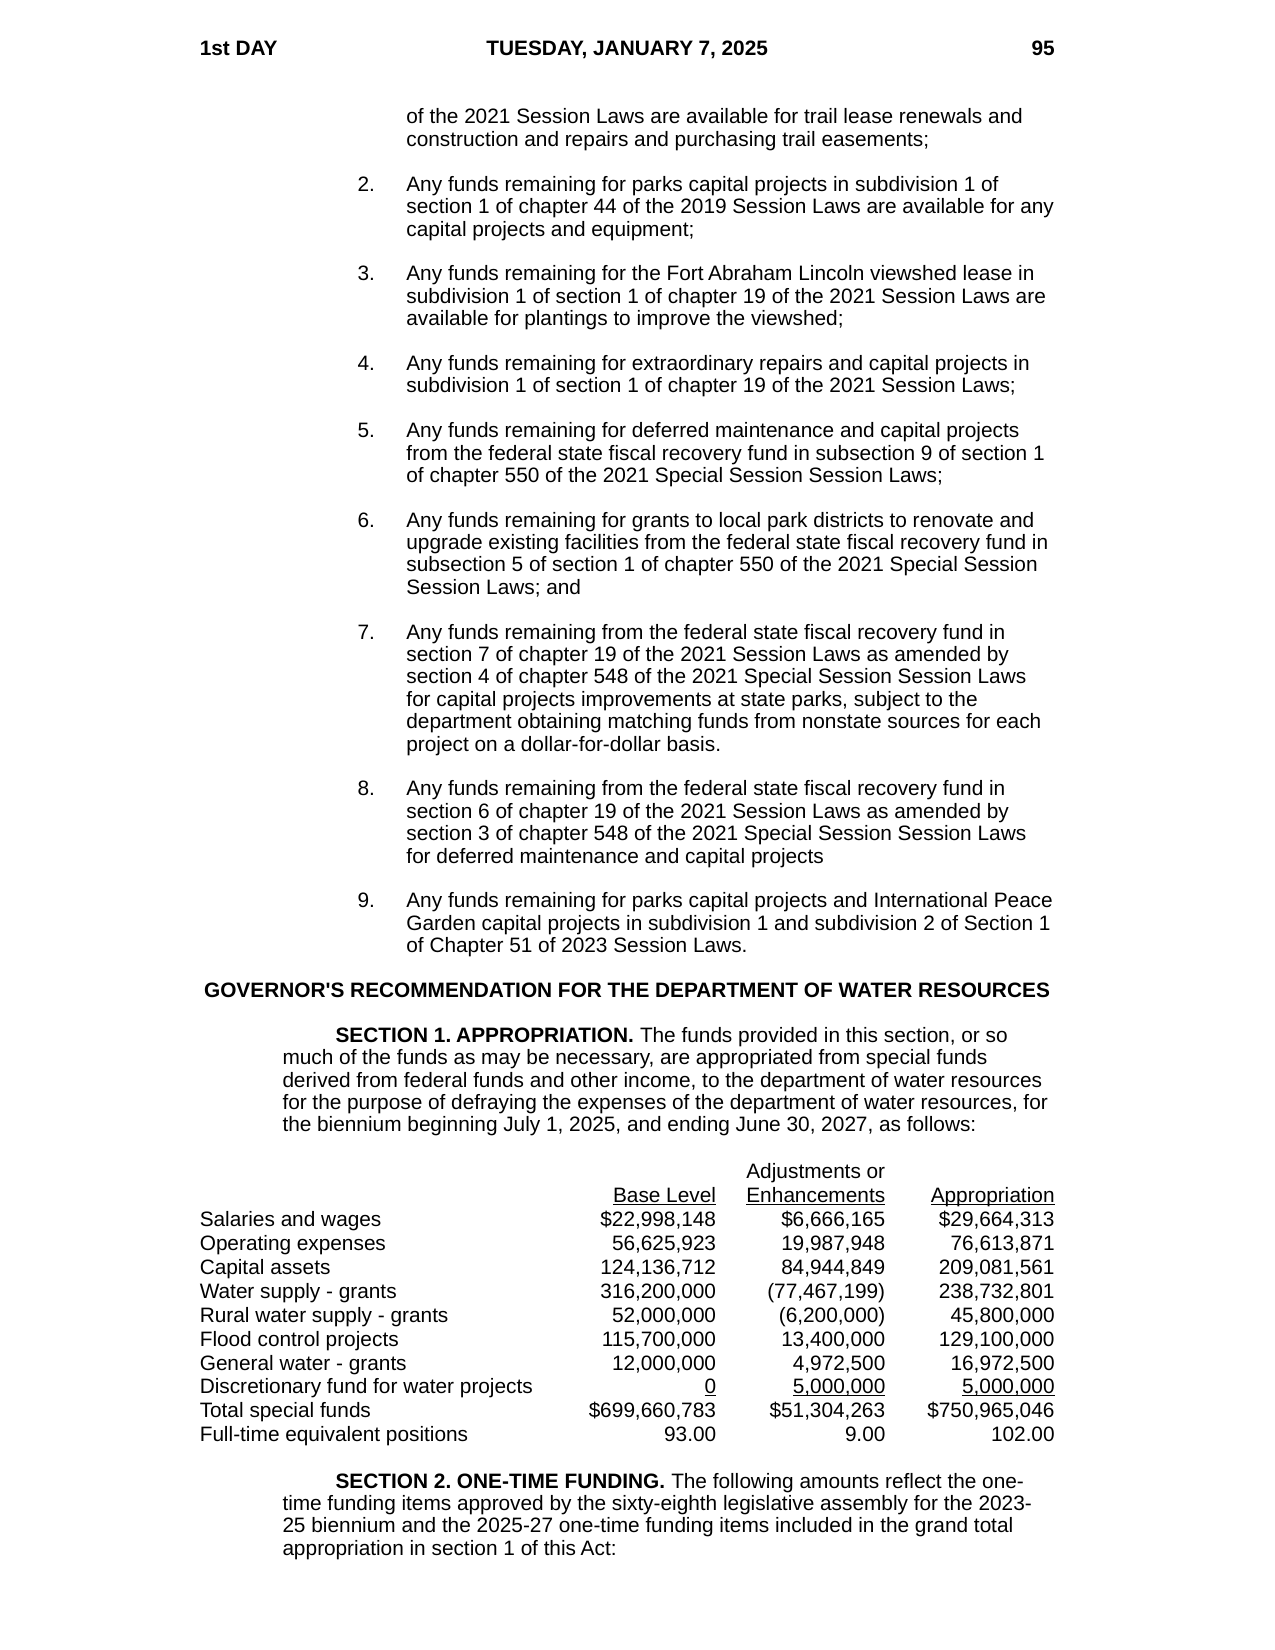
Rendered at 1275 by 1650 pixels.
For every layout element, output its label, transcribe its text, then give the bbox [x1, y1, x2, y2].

text of the 2021 Session Laws are available for trail lease renewals and construction and repairs and purchasing trail easements; [199, 106, 1054, 151]
table_cell 5,000,000 [716, 1374, 885, 1398]
table_cell $699,660,783 [547, 1398, 716, 1422]
table_cell Discretionary fund for water projects [200, 1374, 547, 1398]
table_cell 0 [547, 1374, 716, 1398]
table_cell Operating expenses [200, 1231, 547, 1254]
table_cell 84,944,849 [716, 1255, 885, 1278]
table_cell Water supply - grants [200, 1279, 547, 1302]
table_cell General water - grants [200, 1350, 547, 1374]
table_cell 93.00 [547, 1422, 716, 1446]
table_cell Flood control projects [200, 1326, 547, 1350]
table_cell $29,664,313 [885, 1207, 1054, 1231]
table_cell 16,972,500 [885, 1350, 1054, 1374]
table_cell 9.00 [716, 1422, 885, 1446]
text SECTION 1. APPROPRIATION. The funds provided in this section, or so much of the funds as may be necessary, are appropriated from special funds derived from federal funds and other income, to the department of water resources for the purpose of defraying the expenses of the department of water resources, for the biennium beginning July 1, 2025, and ending June 30, 2027, as follows: [282, 1024, 1054, 1136]
title GOVERNOR'S RECOMMENDATION FOR THE DEPARTMENT OF WATER RESOURCES [199, 979, 1054, 1002]
table_cell 76,613,871 [885, 1231, 1054, 1254]
table_cell $6,666,165 [716, 1207, 885, 1231]
text SECTION 2. ONE-TIME FUNDING. The following amounts reflect the one-time funding items approved by the sixty-eighth legislative assembly for the 2023-25 biennium and the 2025-27 one-time funding items included in the grand total appropriation in section 1 of this Act: [282, 1470, 1054, 1560]
text 9. Any funds remaining for parks capital projects and International Peace Garden capital projects in subdivision 1 and subdivision 2 of Section 1 of Chapter 51 of 2023 Session Laws. [199, 890, 1054, 957]
text 4. Any funds remaining for extraordinary repairs and capital projects in subdivision 1 of section 1 of chapter 19 of the 2021 Session Laws; [199, 352, 1054, 397]
table_cell $51,304,263 [716, 1398, 885, 1422]
table_cell 12,000,000 [547, 1350, 716, 1374]
table_header Adjustments or Enhancements [716, 1159, 885, 1207]
table_cell $22,998,148 [547, 1207, 716, 1231]
text 2. Any funds remaining for parks capital projects in subdivision 1 of section 1 of chapter 44 of the 2019 Session Laws are available for any capital projects and equipment; [199, 173, 1054, 240]
table_header [200, 1159, 547, 1207]
table_cell 124,136,712 [547, 1255, 716, 1278]
table_cell (77,467,199) [716, 1279, 885, 1302]
table_cell 4,972,500 [716, 1350, 885, 1374]
table_cell Full-time equivalent positions [200, 1422, 547, 1446]
table_cell 115,700,000 [547, 1326, 716, 1350]
text 8. Any funds remaining from the federal state fiscal recovery fund in section 6 of chapter 19 of the 2021 Session Laws as amended by section 3 of chapter 548 of the 2021 Special Session Session Laws for deferred maintenance and capital projects [199, 778, 1054, 867]
table_cell 5,000,000 [885, 1374, 1054, 1398]
table_cell 56,625,923 [547, 1231, 716, 1254]
table_cell Salaries and wages [200, 1207, 547, 1231]
table_cell 129,100,000 [885, 1326, 1054, 1350]
table_cell Rural water supply - grants [200, 1303, 547, 1326]
table_cell 102.00 [885, 1422, 1054, 1446]
table_header Appropriation [885, 1159, 1054, 1207]
table_cell 209,081,561 [885, 1255, 1054, 1278]
table_cell 316,200,000 [547, 1279, 716, 1302]
text 6. Any funds remaining for grants to local park districts to renovate and upgrade existing facilities from the federal state fiscal recovery fund in subsection 5 of section 1 of chapter 550 of the 2021 Special Session Session Laws; and [199, 509, 1054, 599]
table_cell 52,000,000 [547, 1303, 716, 1326]
table_cell 238,732,801 [885, 1279, 1054, 1302]
table_header Base Level [547, 1159, 716, 1207]
text 5. Any funds remaining for deferred maintenance and capital projects from the federal state fiscal recovery fund in subsection 9 of section 1 of chapter 550 of the 2021 Special Session Session Laws; [199, 419, 1054, 487]
subtitle Page 95 [9, 9, 109, 33]
table_cell (6,200,000) [716, 1303, 885, 1326]
table_cell Total special funds [200, 1398, 547, 1422]
table_cell Capital assets [200, 1255, 547, 1278]
table_cell 45,800,000 [885, 1303, 1054, 1326]
text 7. Any funds remaining from the federal state fiscal recovery fund in section 7 of chapter 19 of the 2021 Session Laws as amended by section 4 of chapter 548 of the 2021 Special Session Session Laws for capital projects improvements at state parks, subject to the department obtaining matching funds from nonstate sources for each project on a dollar-for-dollar basis. [199, 621, 1054, 756]
table_cell 19,987,948 [716, 1231, 885, 1254]
table_cell $750,965,046 [885, 1398, 1054, 1422]
text 3. Any funds remaining for the Fort Abraham Lincoln viewshed lease in subdivision 1 of section 1 of chapter 19 of the 2021 Session Laws are available for plantings to improve the viewshed; [199, 263, 1054, 330]
table_cell 13,400,000 [716, 1326, 885, 1350]
